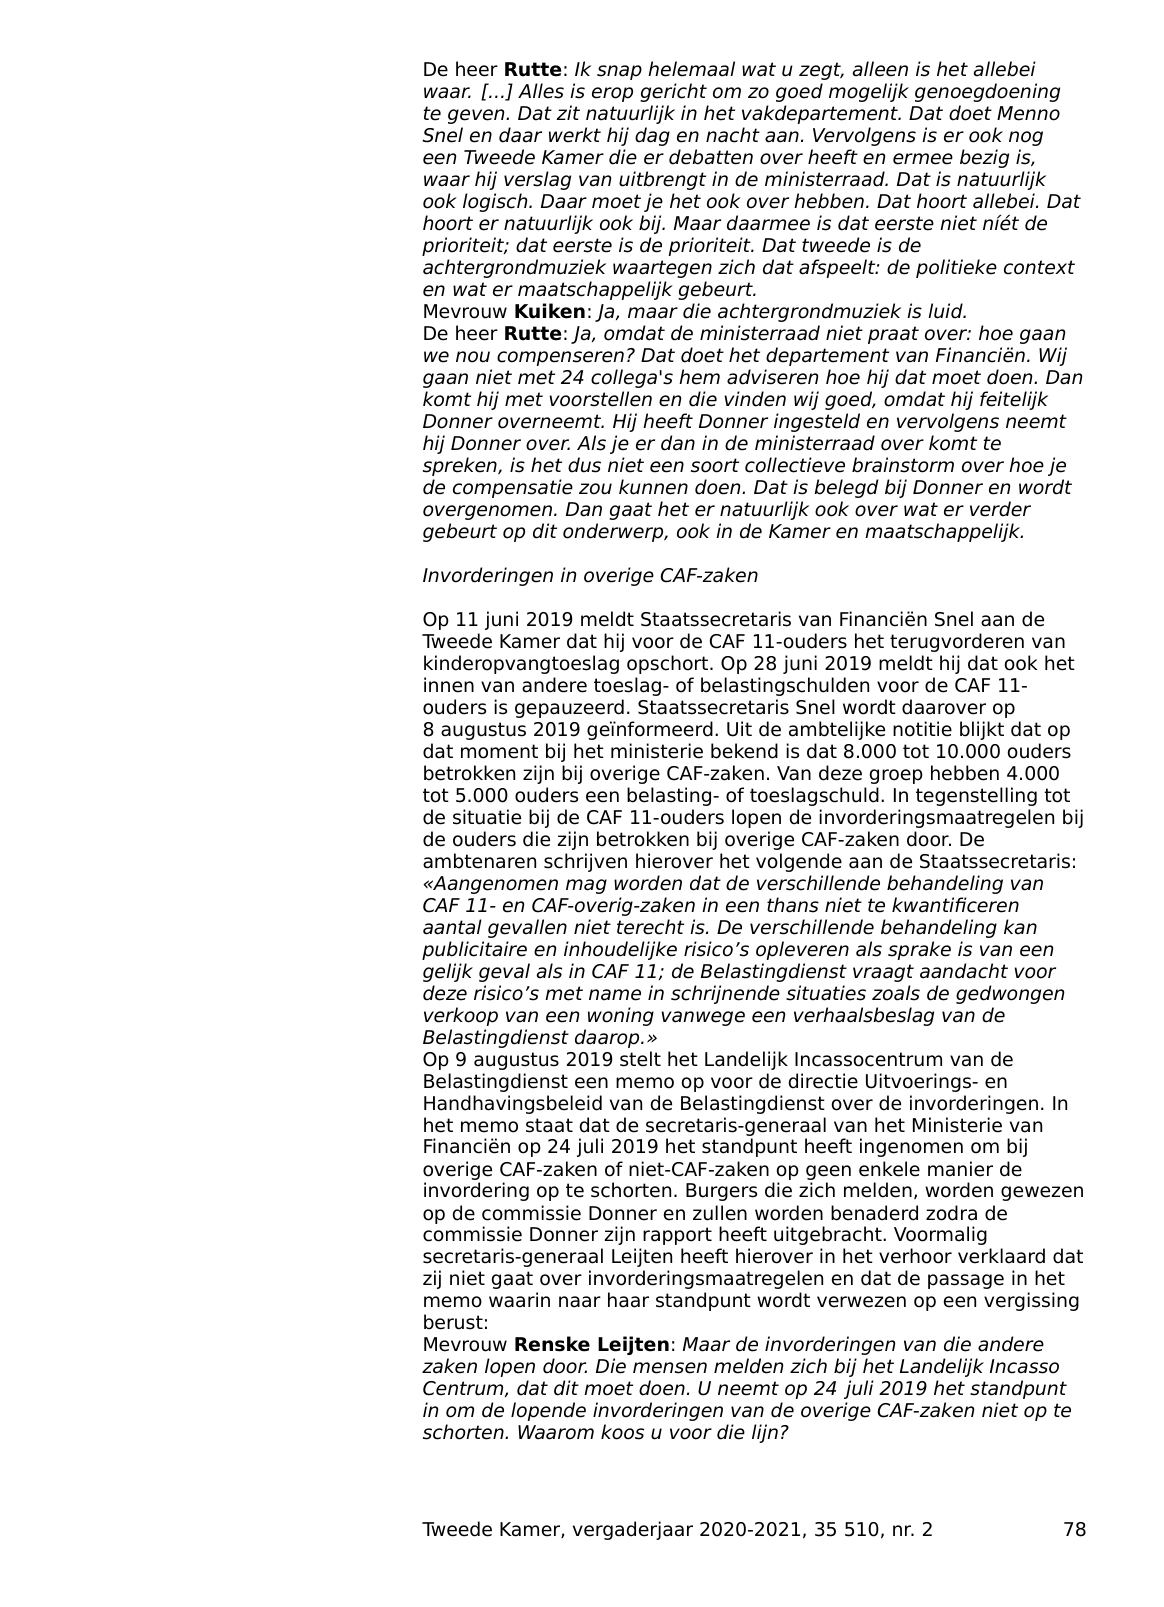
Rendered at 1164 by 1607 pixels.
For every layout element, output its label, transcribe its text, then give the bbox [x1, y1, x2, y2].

text Op 9 augustus 2019 stelt het Landelijk Incassocentrum van de Belastingdienst een memo op voor de directie Uitvoerings- en Handhavingsbeleid van de Belastingdienst over de invorderingen. In het memo staat dat de secretaris-generaal van het Ministerie van Financiën op 24 juli 2019 het standpunt heeft ingenomen om bij overige CAF-zaken of niet-CAF-zaken op geen enkele manier de invordering op te schorten. Burgers die zich melden, worden gewezen op de commissie Donner en zullen worden benaderd zodra de commissie Donner zijn rapport heeft uitgebracht. Voormalig secretaris-generaal Leijten heeft hierover in het verhoor verklaard dat zij niet gaat over invorderingsmaatregelen en dat de passage in het memo waarin naar haar standpunt wordt verwezen op een vergissing berust: [422, 1048, 1087, 1334]
text De heer Rutte: Ja, omdat de ministerraad niet praat over: hoe gaan we nou compenseren? Dat doet het departement van Financiën. Wij gaan niet met 24 collega's hem adviseren hoe hij dat moet doen. Dan komt hij met voorstellen en die vinden wij goed, omdat hij feitelijk Donner overneemt. Hij heeft Donner ingesteld en vervolgens neemt hij Donner over. Als je er dan in de ministerraad over komt te spreken, is het dus niet een soort collectieve brainstorm over hoe je de compensatie zou kunnen doen. Dat is belegd bij Donner en wordt overgenomen. Dan gaat het er natuurlijk ook over wat er verder gebeurt op dit onderwerp, ook in de Kamer en maatschappelijk. [422, 323, 1087, 543]
text Mevrouw Renske Leijten: Maar de invorderingen van die andere zaken lopen door. Die mensen melden zich bij het Landelijk Incasso Centrum, dat dit moet doen. U neemt op 24 juli 2019 het standpunt in om de lopende invorderingen van de overige CAF-zaken niet op te schorten. Waarom koos u voor die lijn? [422, 1334, 1087, 1444]
subtitle Invorderingen in overige CAF-zaken [422, 565, 1087, 587]
text Op 11 juni 2019 meldt Staatssecretaris van Financiën Snel aan de Tweede Kamer dat hij voor de CAF 11-ouders het terugvorderen van kinderopvangtoeslag opschort. Op 28 juni 2019 meldt hij dat ook het innen van andere toeslag- of belastingschulden voor de CAF 11-ouders is gepauzeerd. Staatssecretaris Snel wordt daarover op 8 augustus 2019 geïnformeerd. Uit de ambtelijke notitie blijkt dat op dat moment bij het ministerie bekend is dat 8.000 tot 10.000 ouders betrokken zijn bij overige CAF-zaken. Van deze groep hebben 4.000 tot 5.000 ouders een belasting- of toeslagschuld. In tegenstelling tot de situatie bij de CAF 11-ouders lopen de invorderingsmaatregelen bij de ouders die zijn betrokken bij overige CAF-zaken door. De ambtenaren schrijven hierover het volgende aan de Staatssecretaris: «Aangenomen mag worden dat de verschillende behandeling van CAF 11- en CAF-overig-zaken in een thans niet te kwantificeren aantal gevallen niet terecht is. De verschillende behandeling kan publicitaire en inhoudelijke risico’s opleveren als sprake is van een gelijk geval als in CAF 11; de Belastingdienst vraagt aandacht voor deze risico’s met name in schrijnende situaties zoals de gedwongen verkoop van een woning vanwege een verhaalsbeslag van de Belastingdienst daarop.» [422, 609, 1087, 1048]
text Mevrouw Kuiken: Ja, maar die achtergrondmuziek is luid. [422, 301, 1087, 323]
text De heer Rutte: Ik snap helemaal wat u zegt, alleen is het allebei waar. [...] Alles is erop gericht om zo goed mogelijk genoegdoening te geven. Dat zit natuurlijk in het vakdepartement. Dat doet Menno Snel en daar werkt hij dag en nacht aan. Vervolgens is er ook nog een Tweede Kamer die er debatten over heeft en ermee bezig is, waar hij verslag van uitbrengt in de ministerraad. Dat is natuurlijk ook logisch. Daar moet je het ook over hebben. Dat hoort allebei. Dat hoort er natuurlijk ook bij. Maar daarmee is dat eerste niet níét de prioriteit; dat eerste is de prioriteit. Dat tweede is de achtergrondmuziek waartegen zich dat afspeelt: de politieke context en wat er maatschappelijk gebeurt. [422, 59, 1087, 301]
